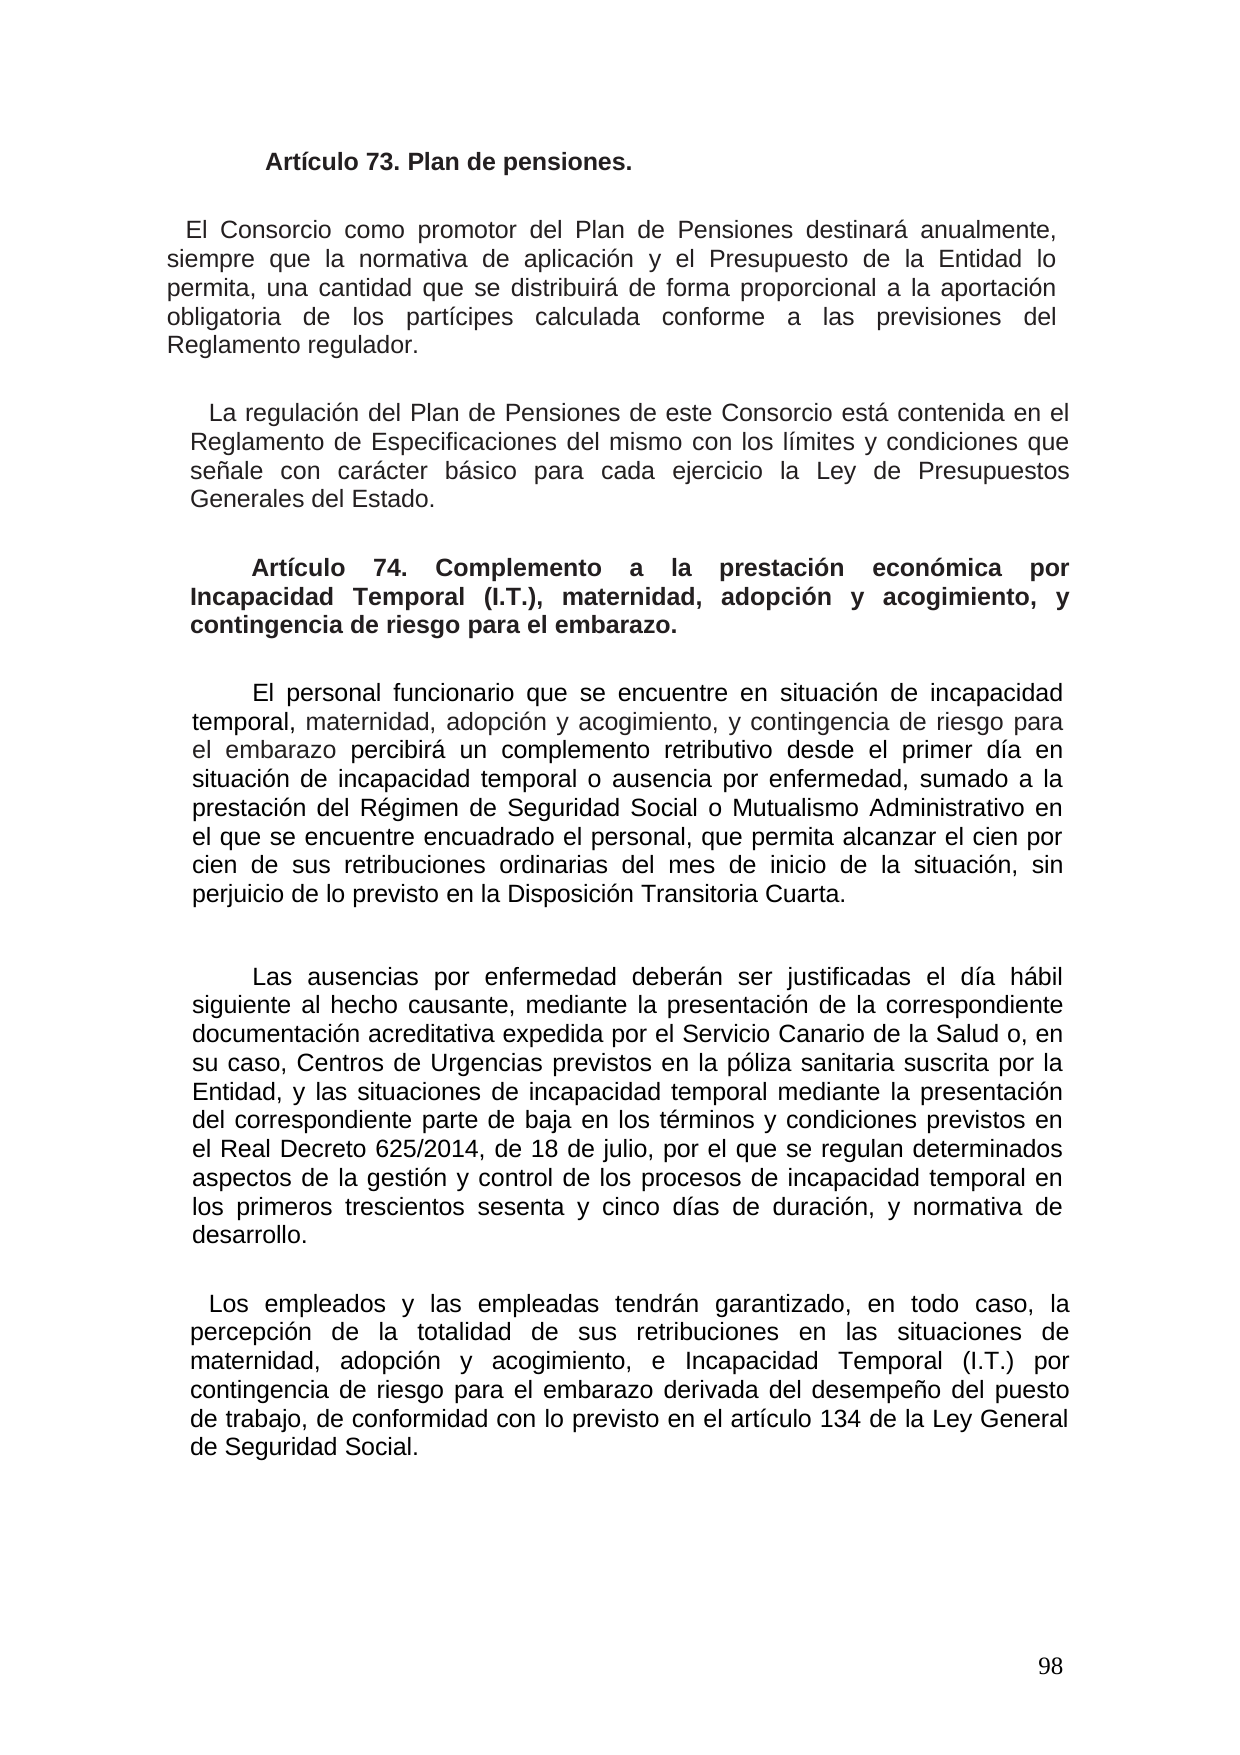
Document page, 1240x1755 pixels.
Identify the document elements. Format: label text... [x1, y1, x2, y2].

text El Consorcio como promotor del Plan de Pensiones destinará anualmente, siempre que la normativa de aplicación y el Presupuesto de la Entidad lo permita, una cantidad que se distribuirá de forma proporcional a la aportación obligatoria de los partícipes calculada conforme a las previsiones del Reglamento regulador. [167, 215, 1057, 359]
text Las ausencias por enfermedad deberán ser justificadas el día hábil siguiente al hecho causante, mediante la presentación de la correspondiente documentación acreditativa expedida por el Servicio Canario de la Salud o, en su caso, Centros de Urgencias previstos en la póliza sanitaria suscrita por la Entidad, y las situaciones de incapacidad temporal mediante la presentación del correspondiente parte de baja en los términos y condiciones previstos en el Real Decreto 625/2014, de 18 de julio, por el que se regulan determinados aspectos de la gestión y control de los procesos de incapacidad temporal en los primeros trescientos sesenta y cinco días de duración, y normativa de desarrollo. [192, 962, 1063, 1249]
text Los empleados y las empleadas tendrán garantizado, en todo caso, la percepción de la totalidad de sus retribuciones en las situaciones de maternidad, adopción y acogimiento, e Incapacidad Temporal (I.T.) por contingencia de riesgo para el embarazo derivada del desempeño del puesto de trabajo, de conformidad con lo previsto en el artículo 134 de la Ley General de Seguridad Social. [190, 1289, 1069, 1461]
text El personal funcionario que se encuentre en situación de incapacidad temporal, maternidad, adopción y acogimiento, y contingencia de riesgo para el embarazo percibirá un complemento retributivo desde el primer día en situación de incapacidad temporal o ausencia por enfermedad, sumado a la prestación del Régimen de Seguridad Social o Mutualismo Administrativo en el que se encuentre encuadrado el personal, que permita alcanzar el cien por cien de sus retribuciones ordinarias del mes de inicio de la situación, sin perjuicio de lo previsto en la Disposición Transitoria Cuarta. [192, 678, 1063, 908]
text La regulación del Plan de Pensiones de este Consorcio está contenida en el Reglamento de Especificaciones del mismo con los límites y condiciones que señale con carácter básico para cada ejercicio la Ley de Presupuestos Generales del Estado. [190, 398, 1069, 513]
subtitle Artículo 74. Complemento a la prestación económica por Incapacidad Temporal (I.T.), maternidad, adopción y acogimiento, y contingencia de riesgo para el embarazo. [190, 553, 1070, 639]
subtitle Artículo 73. Plan de pensiones. [265, 147, 1081, 176]
